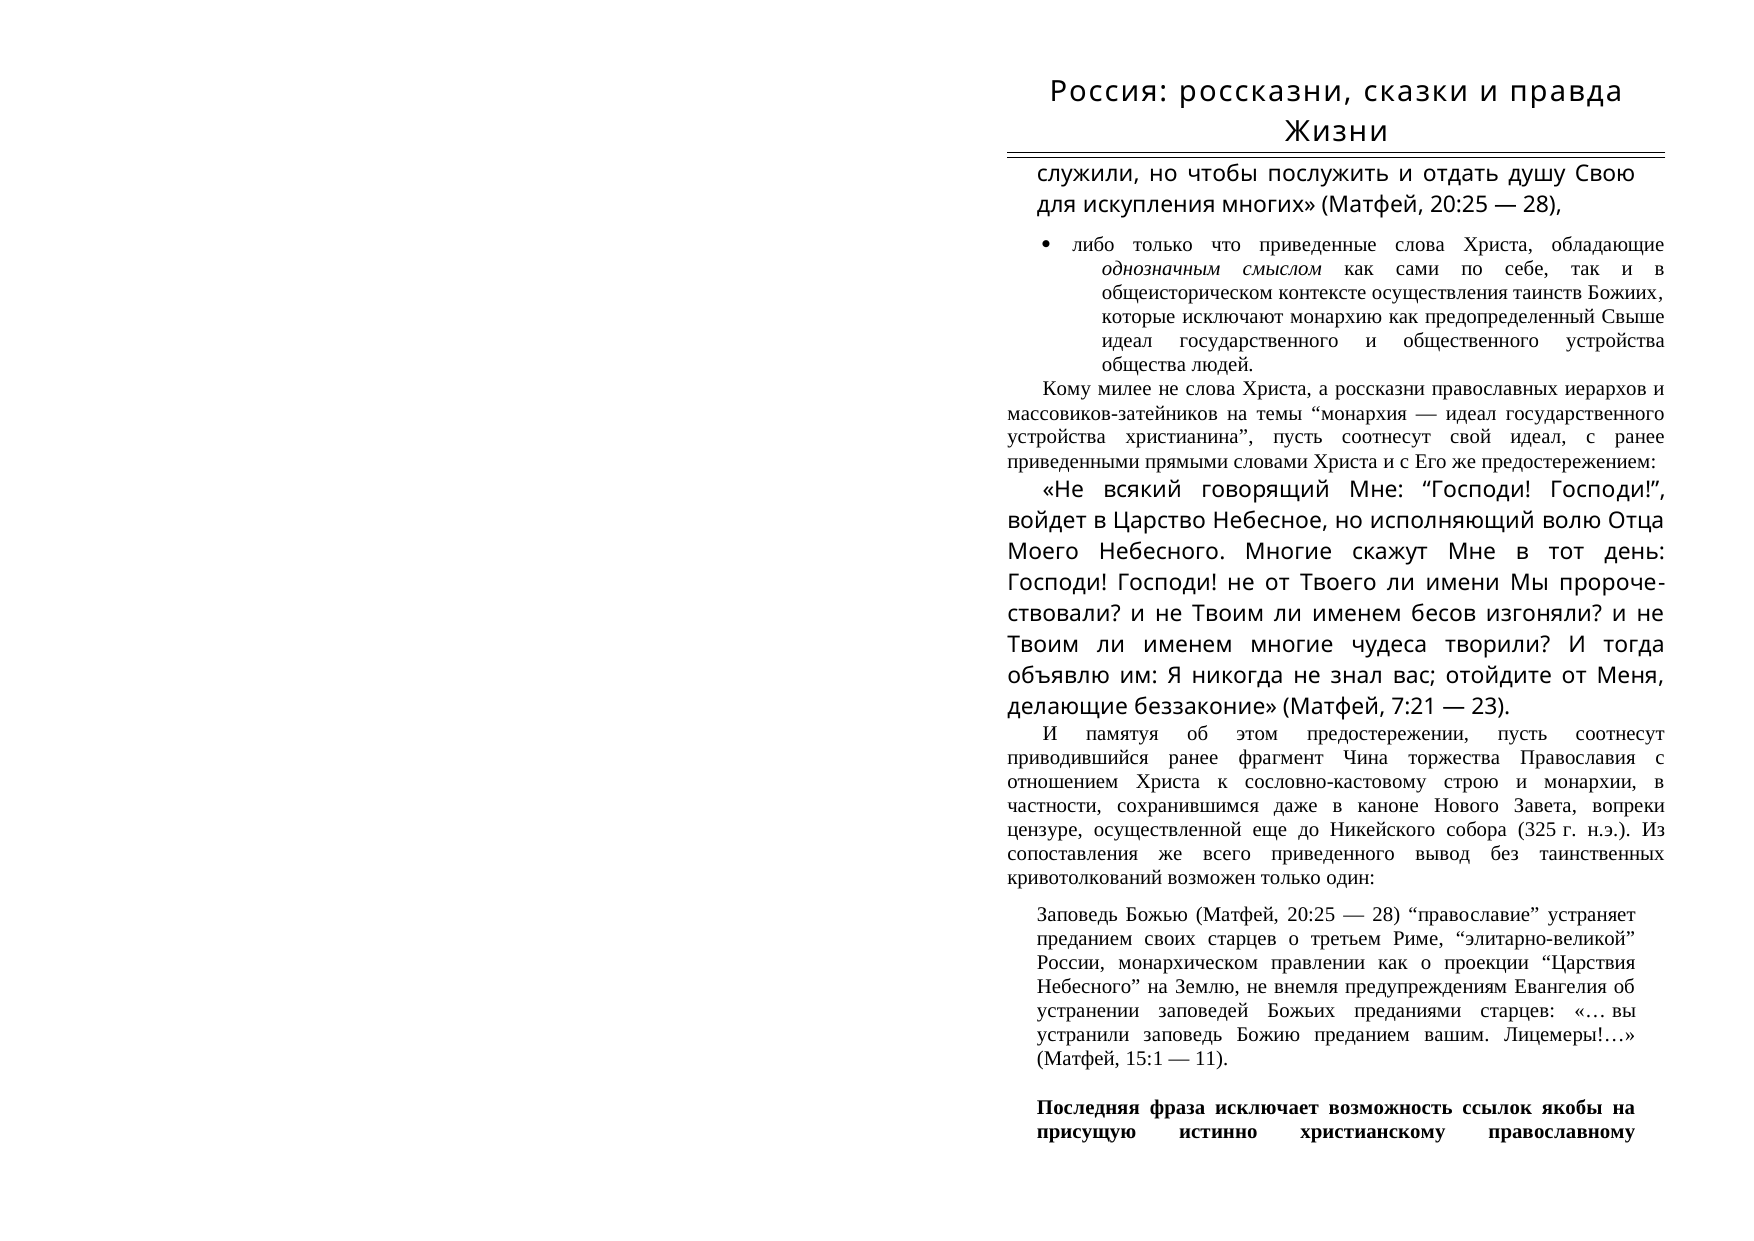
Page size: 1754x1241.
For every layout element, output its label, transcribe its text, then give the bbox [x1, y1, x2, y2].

text Кому милее не слова Христа, а россказни православных иерархов и массовиков-затейников на темы “монархия — идеал государственного устройства христианина”, пусть соотнесут свой идеал, с ранее приведенными прямыми словами Христа и с Его же предостережением: [1007, 376, 1665, 472]
text «Не всякий говорящий Мне: “Господи! Госпо­ди!”, войдет в Царство Небесное, но исполняющий волю Отца Моего Небесного. Многие скажут Мне в тот день: Господи! Господи! не от Твоего ли имени Мы пророче­ствовали? и не Твоим ли именем бесов изгоняли? и не Твоим ли именем многие чудеса творили? И тогда объяв­лю им: Я никогда не знал вас; отойдите от Меня, дела­ющие беззаконие» (Матфей, 7:21 — 23). [1007, 472, 1665, 721]
text Заповедь Божью (Матфей, 20:25 — 28) “право­сла­вие” устраняет преданием своих старцев о третьем Риме, “элитарно-великой” России, монархическом правлении как о проекции “Царствия Небесного” на Землю, не внемля предупреждениям Евангелия об устранении заповедей Божьих преданиями старцев: «… вы устранили заповедь Божию преданием вашим. Лицемеры!…» (Матфей, 15:1 — 11). [1037, 902, 1636, 1070]
text И памятуя об этом предостережении, пусть соотнесут приводившийся ранее фрагмент Чина торжества Православия с отношением Христа к сословно-кастовому строю и монархии, в частности, сохранившимся даже в каноне Нового Завета, вопреки цензуре, осуществленной еще до Никейского собора (325 г. н.э.). Из сопоставления же всего приведенного вывод без таинственных кривотолкований возможен только один: [1007, 721, 1665, 889]
text служили, но чтобы послужить и отдать душу Свою для искупления многих» (Матфей, 20:25 — 28), [1037, 158, 1636, 219]
list либо только что приведенные слова Христа, обладающие однозначным смыслом как сами по себе, так и в общеисторическом контексте осуществления таинств Божиих, которые исключают монархию как предопределенный Свыше идеал государственного и общественного устройства общества людей. [1042, 232, 1665, 376]
text Последняя фраза исключает возможность ссылок якобы на присущую истинно христианскому православному [1037, 1095, 1636, 1143]
